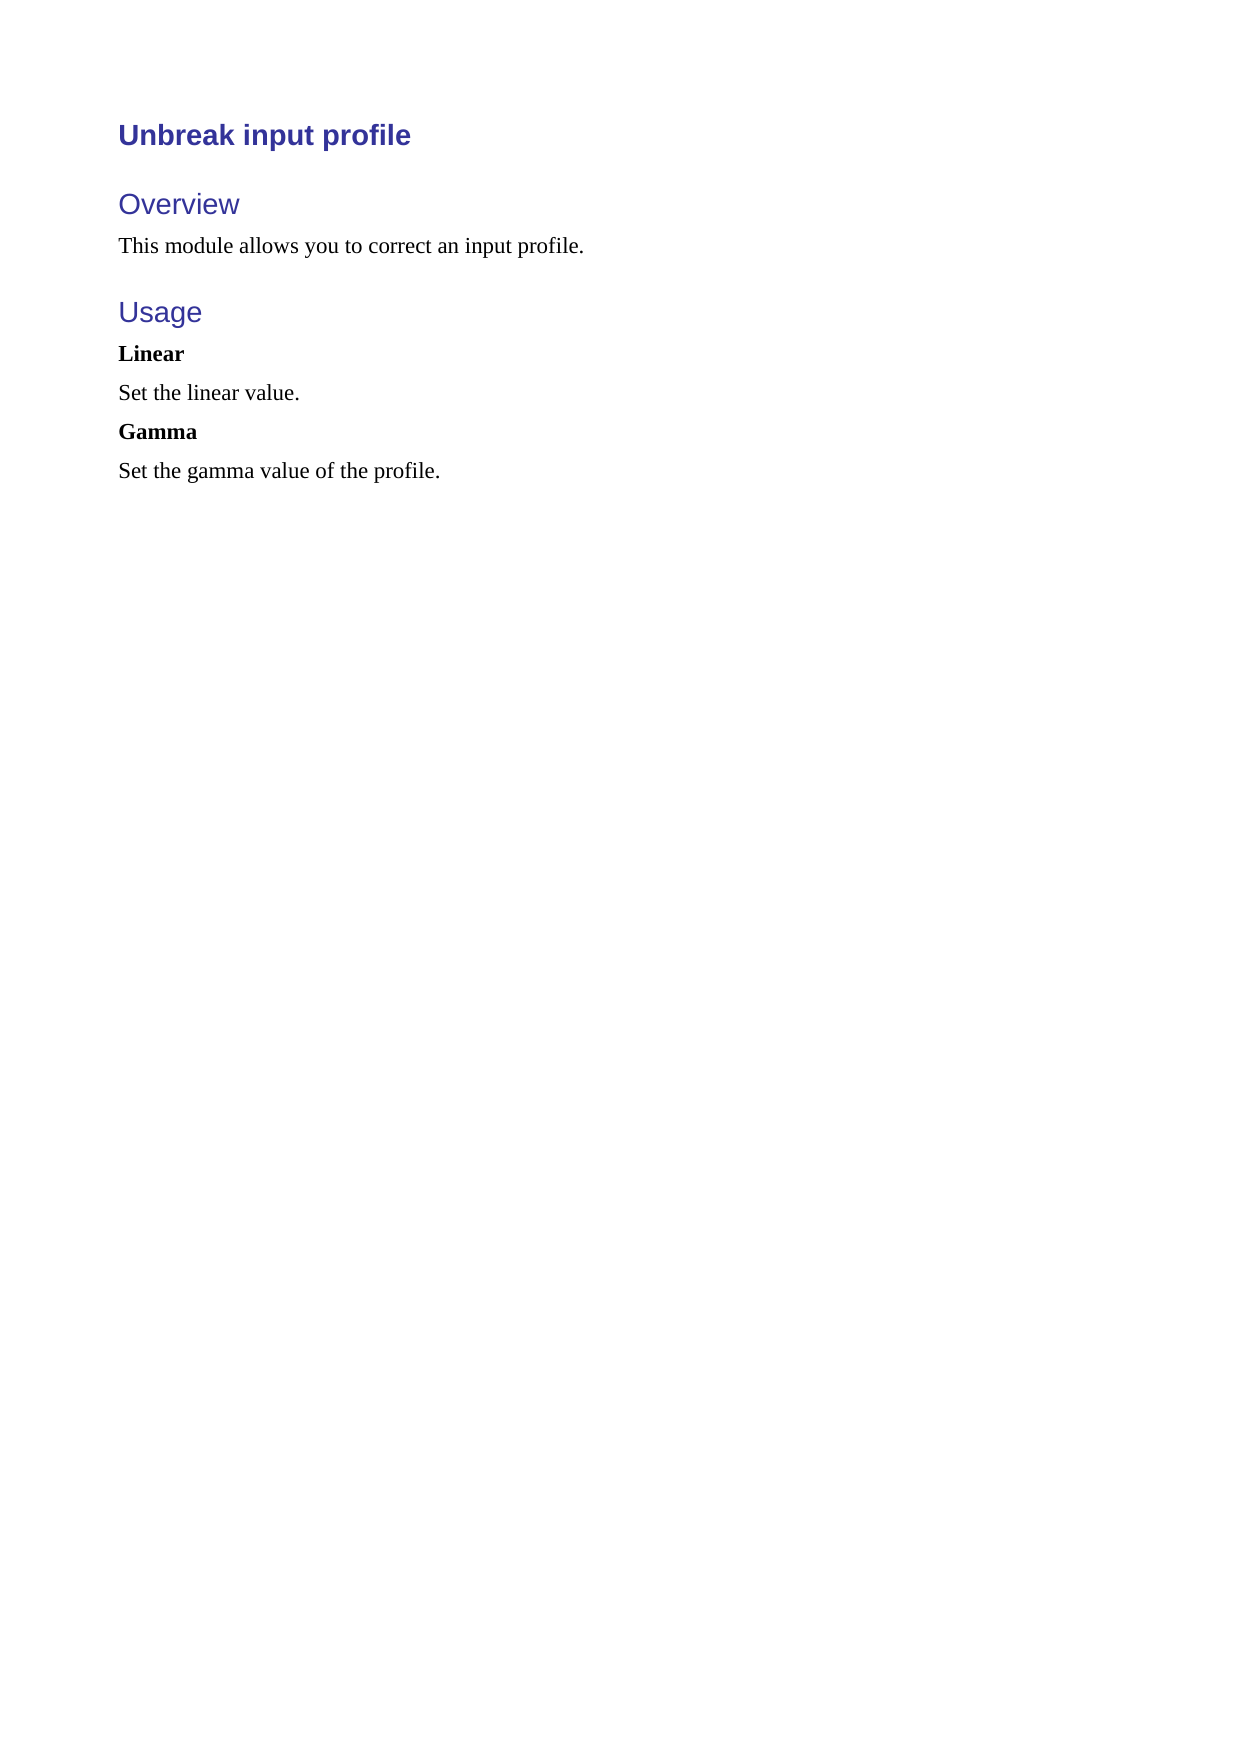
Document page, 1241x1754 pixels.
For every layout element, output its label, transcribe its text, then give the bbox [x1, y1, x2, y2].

subtitle Unbreak input profile [118, 118, 1122, 152]
subtitle Overview [118, 187, 1122, 221]
subtitle Usage [118, 295, 1122, 328]
text Gamma [118, 418, 1122, 444]
text Linear [118, 340, 1122, 367]
text Set the gamma value of the profile. [118, 457, 1122, 483]
text This module allows you to correct an input profile. [118, 232, 1122, 259]
text Set the linear value. [118, 379, 1122, 405]
